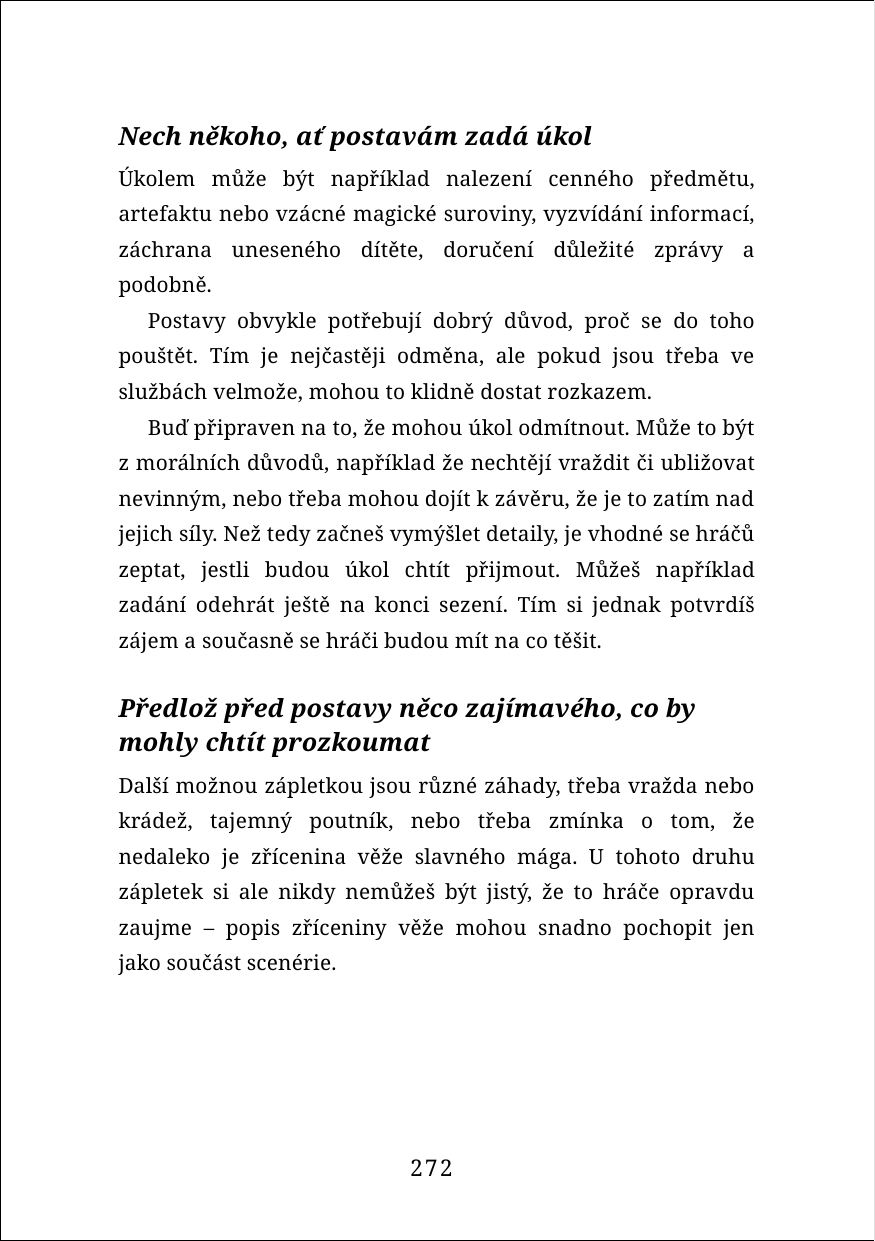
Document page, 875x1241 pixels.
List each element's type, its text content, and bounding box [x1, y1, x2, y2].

text Úkolem může být například nalezení cenného předmětu, artefaktu nebo vzácné magické suroviny, vyzvídání informací, záchrana uneseného dítěte, doručení důležité zprávy a podobně. Postavy obvykle potřebují dobrý důvod, proč se do toho pouštět. Tím je nejčastěji odměna, ale pokud jsou třeba ve službách velmože, mohou to klidně dostat rozkazem. Buď připraven na to, že mohou úkol odmítnout. Může to být z morálních důvodů, například že nechtějí vraždit či ubližovat nevinným, nebo třeba mohou dojít k závěru, že je to zatím nad jejich síly. Než tedy začneš vymýšlet detaily, je vhodné se hráčů zeptat, jestli budou úkol chtít přijmout. Můžeš například zadání odehrát ještě na konci sezení. Tím si jednak potvrdíš zájem a současně se hráči budou mít na co těšit. [118, 164, 756, 654]
subtitle Předlož před postavy něco zajímavého, co by mohly chtít prozkoumat [118, 691, 756, 759]
subtitle Nech někoho, ať postavám zadá úkol [118, 118, 756, 152]
text Další možnou zápletkou jsou různé záhady, třeba vražda nebo krádež, tajemný poutník, nebo třeba zmínka o tom, že nedaleko je zřícenina věže slavného mága. U tohoto druhu zápletek si ale nikdy nemůžeš být jistý, že to hráče opravdu zaujme – popis zříceniny věže mohou snadno pochopit jen jako součást scenérie. [118, 771, 756, 977]
